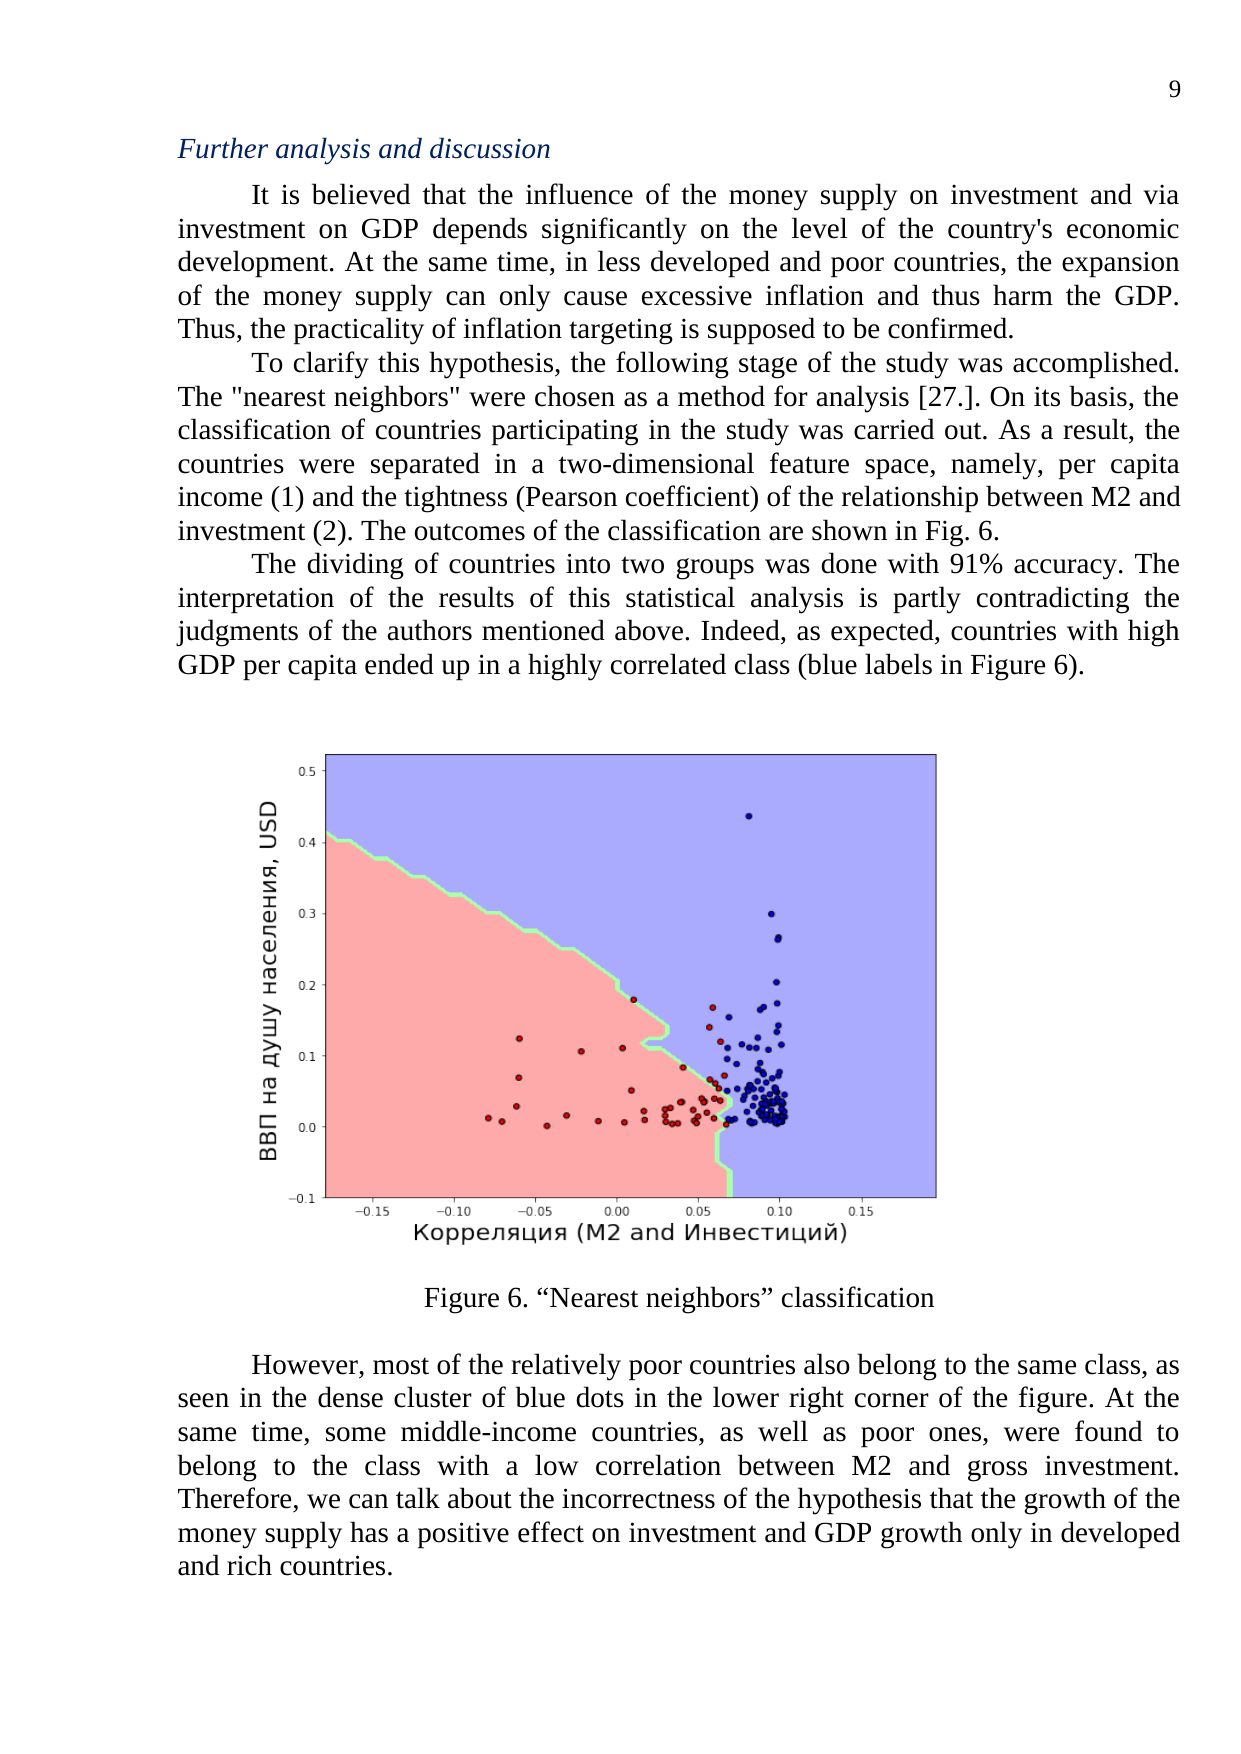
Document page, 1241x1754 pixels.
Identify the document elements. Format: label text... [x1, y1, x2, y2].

text To clarify this hypothesis, the following stage of the study was accomplished. The "nearest neighbors" were chosen as a method for analysis [27.]. On its basis, the classification of countries participating in the study was carried out. As a result, the countries were separated in a two-dimensional feature space, namely, per capita income (1) and the tightness (Pearson coefficient) of the relationship between M2 and investment (2). The outcomes of the classification are shown in Fig. 6. [177, 345, 1181, 546]
picture [251, 747, 943, 1252]
text However, most of the relatively poor countries also belong to the same class, as seen in the dense cluster of blue dots in the lower right corner of the figure. At the same time, some middle-income countries, as well as poor ones, were found to belong to the class with a low correlation between M2 and gross investment. Therefore, we can talk about the incorrectness of the hypothesis that the growth of the money supply has a positive effect on investment and GDP growth only in developed and rich countries. [177, 1347, 1181, 1582]
text It is believed that the influence of the money supply on investment and via investment on GDP depends significantly on the level of the country's economic development. At the same time, in less developed and poor countries, the expansion of the money supply can only cause excessive inflation and thus harm the GDP. Thus, the practicality of inflation targeting is supposed to be confirmed. [177, 177, 1181, 345]
text Figure 6. “Nearest neighbors” classification [177, 1280, 1181, 1313]
subtitle Further analysis and discussion [177, 131, 1181, 165]
text The dividing of countries into two groups was done with 91% accuracy. The interpretation of the results of this statistical analysis is partly contradicting the judgments of the authors mentioned above. Indeed, as expected, countries with high GDP per capita ended up in a highly correlated class (blue labels in Figure 6). [177, 546, 1181, 681]
